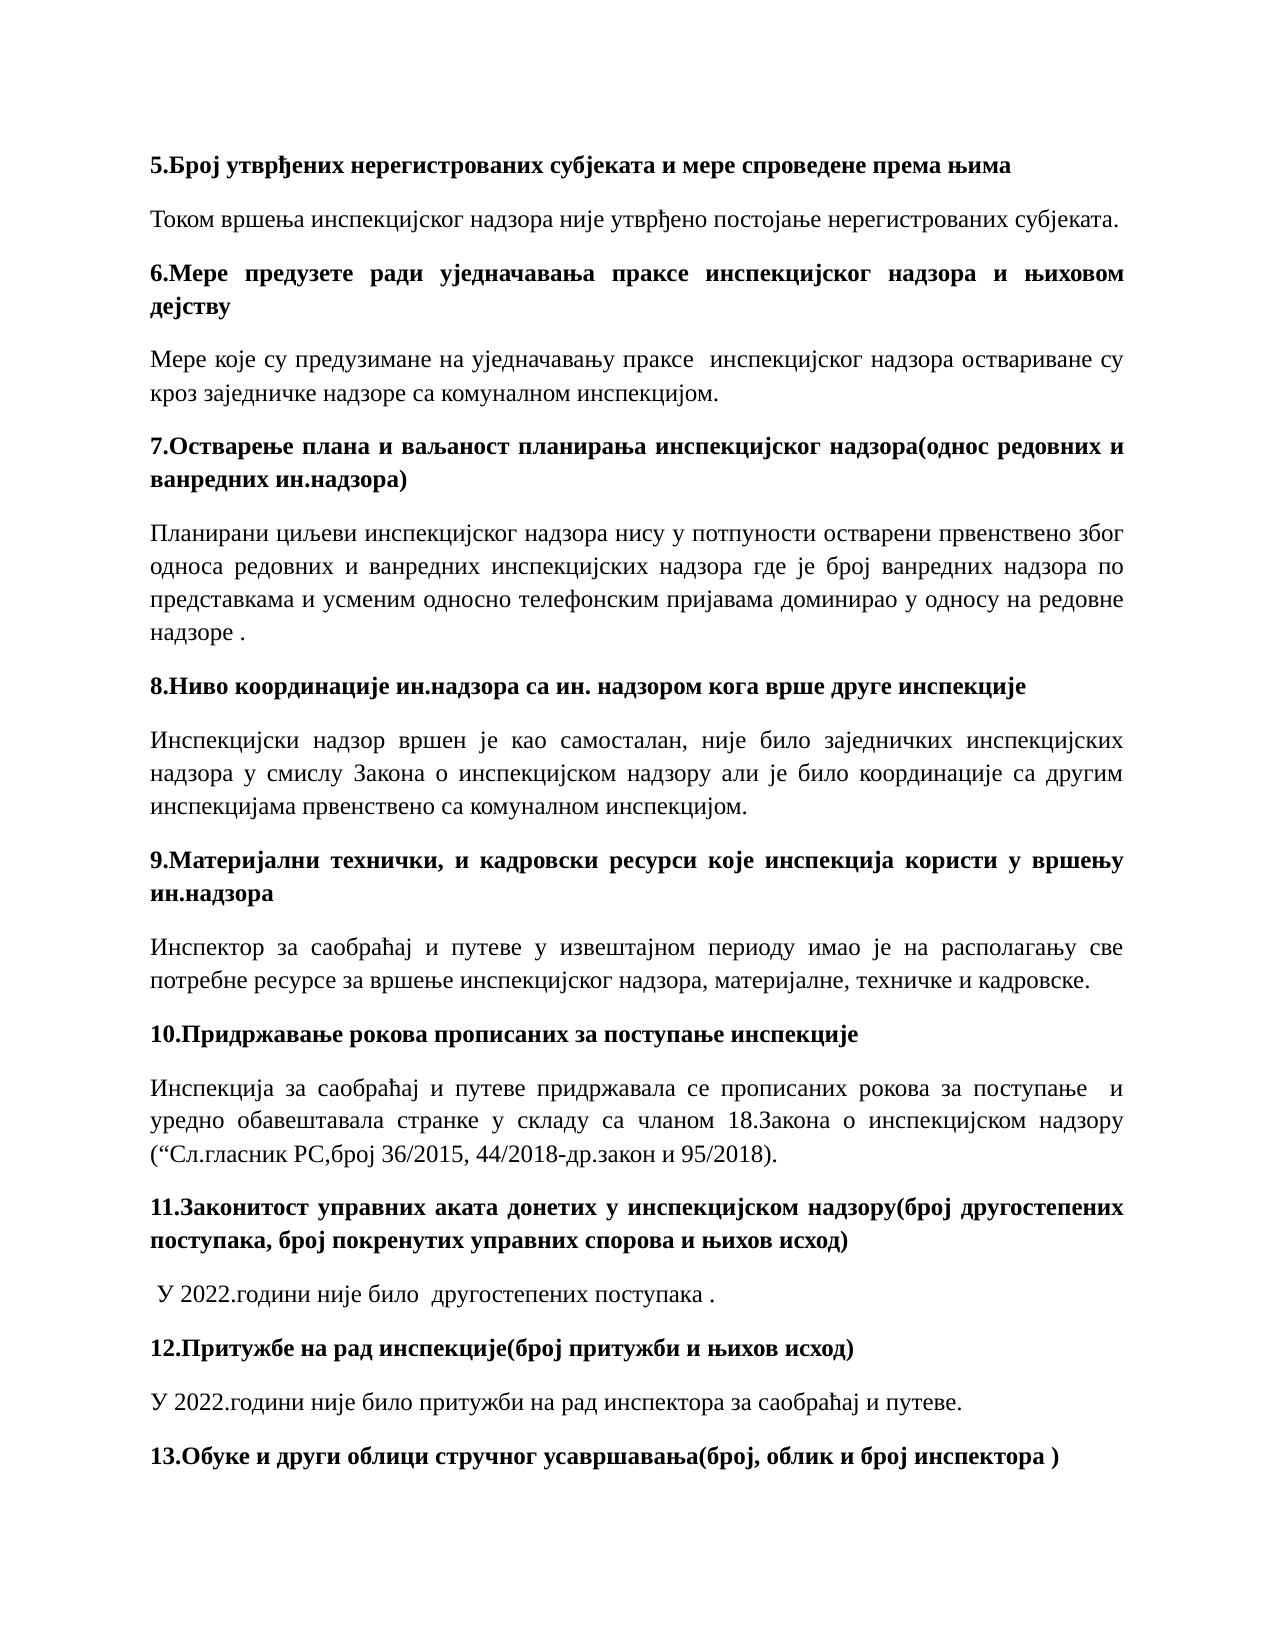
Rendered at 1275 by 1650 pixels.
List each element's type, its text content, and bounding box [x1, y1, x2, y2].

text Планирани циљеви инспекцијског надзора нису у потпуности остварени првенствено због односа редовних и ванредних инспекцијских надзора где је број ванредних надзора по представкама и усменим односно телефонским пријавама доминирао у односу на редовне надзоре . [150, 518, 1125, 646]
text 12.Притужбе на рад инспекције(број притужби и њихов исход) [150, 1333, 1125, 1362]
text Инспектор за саобраћај и путеве у извештајном периоду имао је на располагању све потребне ресурсе за вршење инспекцијског надзора, материјалне, техничке и кадровске. [150, 932, 1125, 994]
text У 2022.години није било притужби на рад инспектора за саобраћај и путеве. [150, 1387, 1125, 1416]
text У 2022.години није било другостепених поступака . [150, 1279, 1125, 1308]
text 13.Обуке и други облици стручног усавршавања(број, облик и број инспектора ) [150, 1441, 1125, 1470]
text 7.Остварење плана и ваљаност планирања инспекцијског надзора(однос редовних и ванредних ин.надзора) [150, 431, 1125, 493]
text 10.Придржавање рокова прописаних за поступање инспекције [150, 1019, 1125, 1047]
text 5.Број утврђених нерегистрованих субјеката и мере спроведене према њима [150, 150, 1125, 179]
text 11.Законитост управних аката донетих у инспекцијском надзору(број другостепених поступака, број покренутих управних спорова и њихов исход) [150, 1192, 1125, 1254]
text 8.Ниво координације ин.надзора са ин. надзором кога врше друге инспекције [150, 671, 1125, 700]
text Инспекцијски надзор вршен је као самосталан, није било заједничких инспекцијских надзора у смислу Закона о инспекцијском надзору али је било координације са другим инспекцијама првенствено са комуналном инспекцијом. [150, 725, 1125, 820]
text 6.Мере предузете ради уједначавања праксе инспекцијског надзора и њиховом дејству [150, 258, 1125, 319]
text Инспекција за саобраћај и путеве придржавала се прописаних рокова за поступање и уредно обавештавала странке у складу са чланом 18.Закона о инспекцијском надзору (“Сл.гласник РС,број 36/2015, 44/2018-др.закон и 95/2018). [150, 1073, 1125, 1167]
text Мере које су предузимане на уједначавању праксе инспекцијског надзора оствариване су кроз заједничке надзоре са комуналном инспекцијом. [150, 344, 1125, 406]
text 9.Материјални технички, и кадровски ресурси које инспекција користи у вршењу ин.надзора [150, 845, 1125, 907]
text Током вршења инспекцијског надзора није утврђено постојање нерегистрованих субјеката. [150, 204, 1125, 233]
